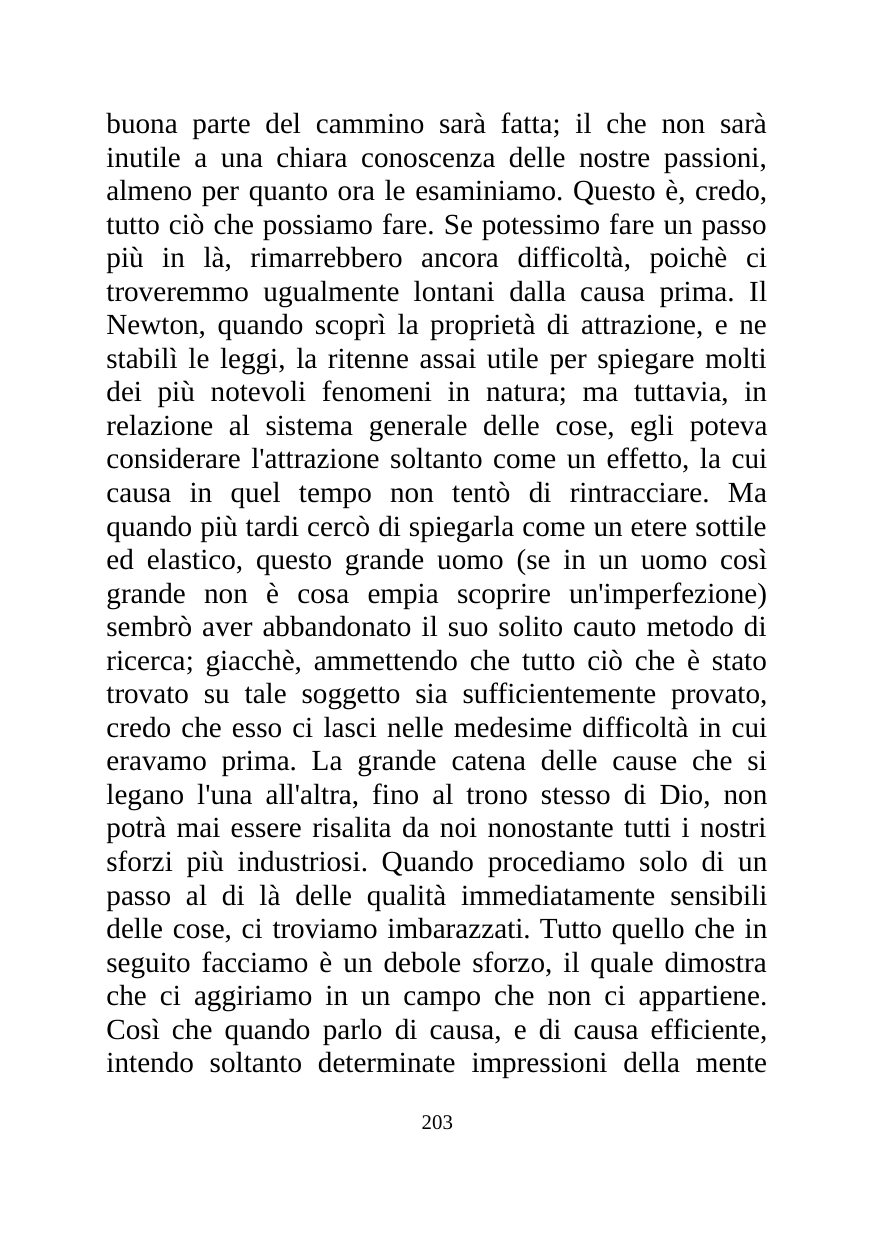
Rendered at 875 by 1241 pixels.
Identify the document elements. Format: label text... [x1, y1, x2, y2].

text buona parte del cammino sarà fatta; il che non sarà inutile a una chiara conoscenza delle nostre passioni, almeno per quanto ora le esaminiamo. Questo è, credo, tutto ciò che possiamo fare. Se potessimo fare un passo più in là, rimarrebbero ancora difficoltà, poichè ci troveremmo ugualmente lontani dalla causa prima. Il Newton, quando scoprì la proprietà di attrazione, e ne stabilì le leggi, la ritenne assai utile per spiegare molti dei più notevoli fenomeni in natura; ma tuttavia, in relazione al sistema generale delle cose, egli poteva considerare l'attrazione soltanto come un effetto, la cui causa in quel tempo non tentò di rintracciare. Ma quando più tardi cercò di spiegarla come un etere sottile ed elastico, questo grande uomo (se in un uomo così grande non è cosa empia scoprire un'imperfezione) sembrò aver abbandonato il suo solito cauto metodo di ricerca; giacchè, ammettendo che tutto ciò che è stato trovato su tale soggetto sia sufficientemente provato, credo che esso ci lasci nelle medesime difficoltà in cui eravamo prima. La grande catena delle cause che si legano l'una all'altra, fino al trono stesso di Dio, non potrà mai essere risalita da noi nonostante tutti i nostri sforzi più industriosi. Quando procediamo solo di un passo al di là delle qualità immediatamente sensibili delle cose, ci troviamo imbarazzati. Tutto quello che in seguito facciamo è un debole sforzo, il quale dimostra che ci aggiriamo in un campo che non ci appartiene. Così che quando parlo di causa, e di causa efficiente, intendo soltanto determinate impressioni della mente [106, 106, 768, 1079]
